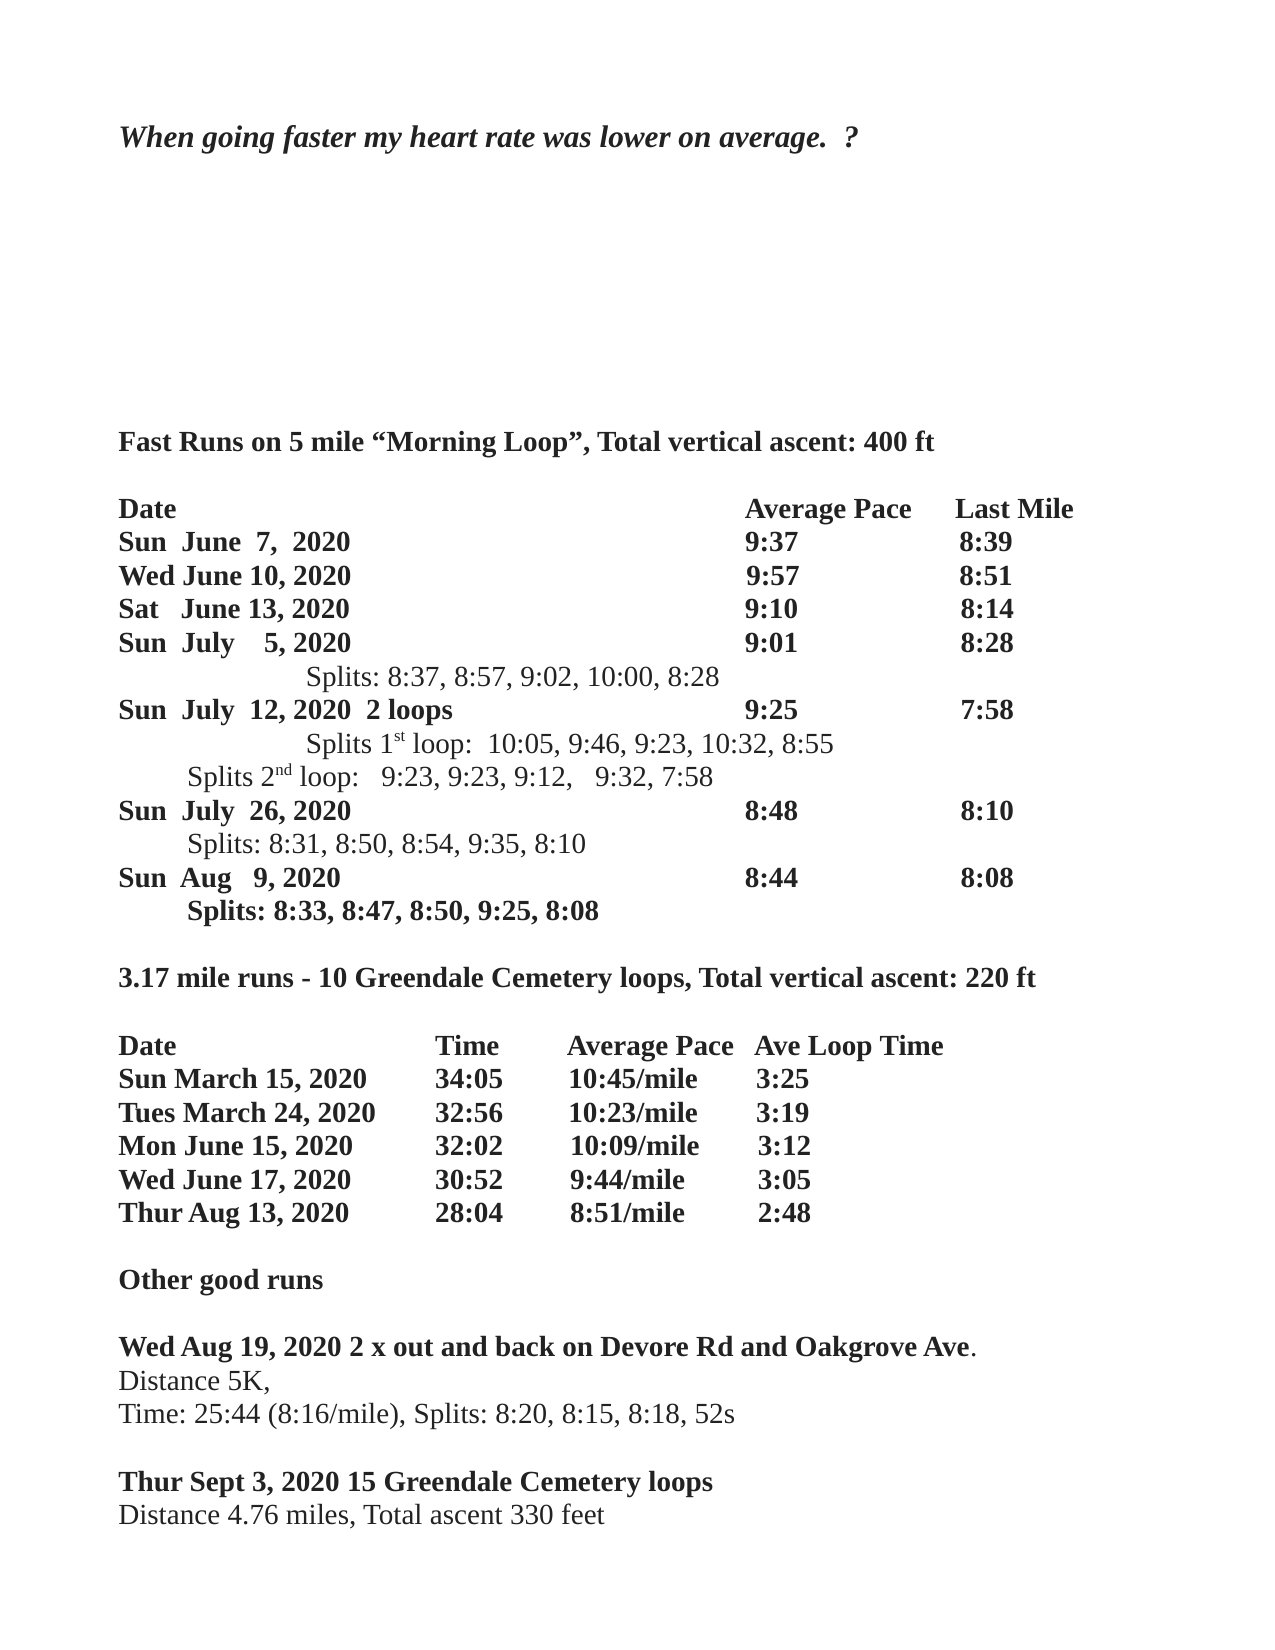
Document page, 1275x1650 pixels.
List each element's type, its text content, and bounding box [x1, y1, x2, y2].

text Mon June 15, 2020 32:02 10:09/mile 3:12 [118, 1128, 1161, 1162]
text Wed June 10, 2020 9:57 8:51 [118, 558, 1161, 592]
text Thur Aug 13, 2020 28:04 8:51/mile 2:48 [118, 1195, 1161, 1229]
text Thur Sept 3, 2020 15 Greendale Cemetery loops [118, 1464, 1161, 1497]
text Tues March 24, 2020 32:56 10:23/mile 3:19 [118, 1095, 1161, 1128]
text Splits 2nd loop: 9:23, 9:23, 9:12, 9:32, 7:58 [118, 759, 1161, 793]
text Sat June 13, 2020 9:10 8:14 Sun July 5, 2020 9:01 8:28 Splits: 8:37, 8:57, 9:02, 10:00, 8:28 Sun July 12, 2020 2 loops 9:25 7:58 Splits 1st loop: 10:05, 9:46, 9:23, 10:32, 8:55 [118, 592, 1161, 759]
text Sun July 26, 2020 8:48 8:10 Splits: 8:31, 8:50, 8:54, 9:35, 8:10 [118, 793, 1161, 860]
text Date Average Pace Last Mile [118, 491, 1161, 524]
text When going faster my heart rate was lower on average. ? [118, 118, 1161, 154]
list 3.17 mile runs - 10 Greendale Cemetery loops, Total vertical ascent: 220 ft [118, 961, 1161, 994]
text Sun June 7, 2020 9:37 8:39 [118, 524, 1161, 558]
text Other good runs [118, 1262, 1161, 1296]
text Date Time Average Pace Ave Loop Time [118, 1028, 1161, 1061]
text Sun Aug 9, 2020 8:44 8:08 Splits: 8:33, 8:47, 8:50, 9:25, 8:08 [118, 860, 1161, 927]
text Time: 25:44 (8:16/mile), Splits: 8:20, 8:15, 8:18, 52s [118, 1397, 1161, 1430]
text Wed Aug 19, 2020 2 x out and back on Devore Rd and Oakgrove Ave. [118, 1329, 1161, 1363]
text Sun March 15, 2020 34:05 10:45/mile 3:25 [118, 1061, 1161, 1095]
text Wed June 17, 2020 30:52 9:44/mile 3:05 [118, 1162, 1161, 1195]
text Distance 5K, [118, 1363, 1161, 1397]
text Fast Runs on 5 mile “Morning Loop”, Total vertical ascent: 400 ft [118, 424, 1161, 457]
text Distance 4.76 miles, Total ascent 330 feet [118, 1497, 1161, 1531]
